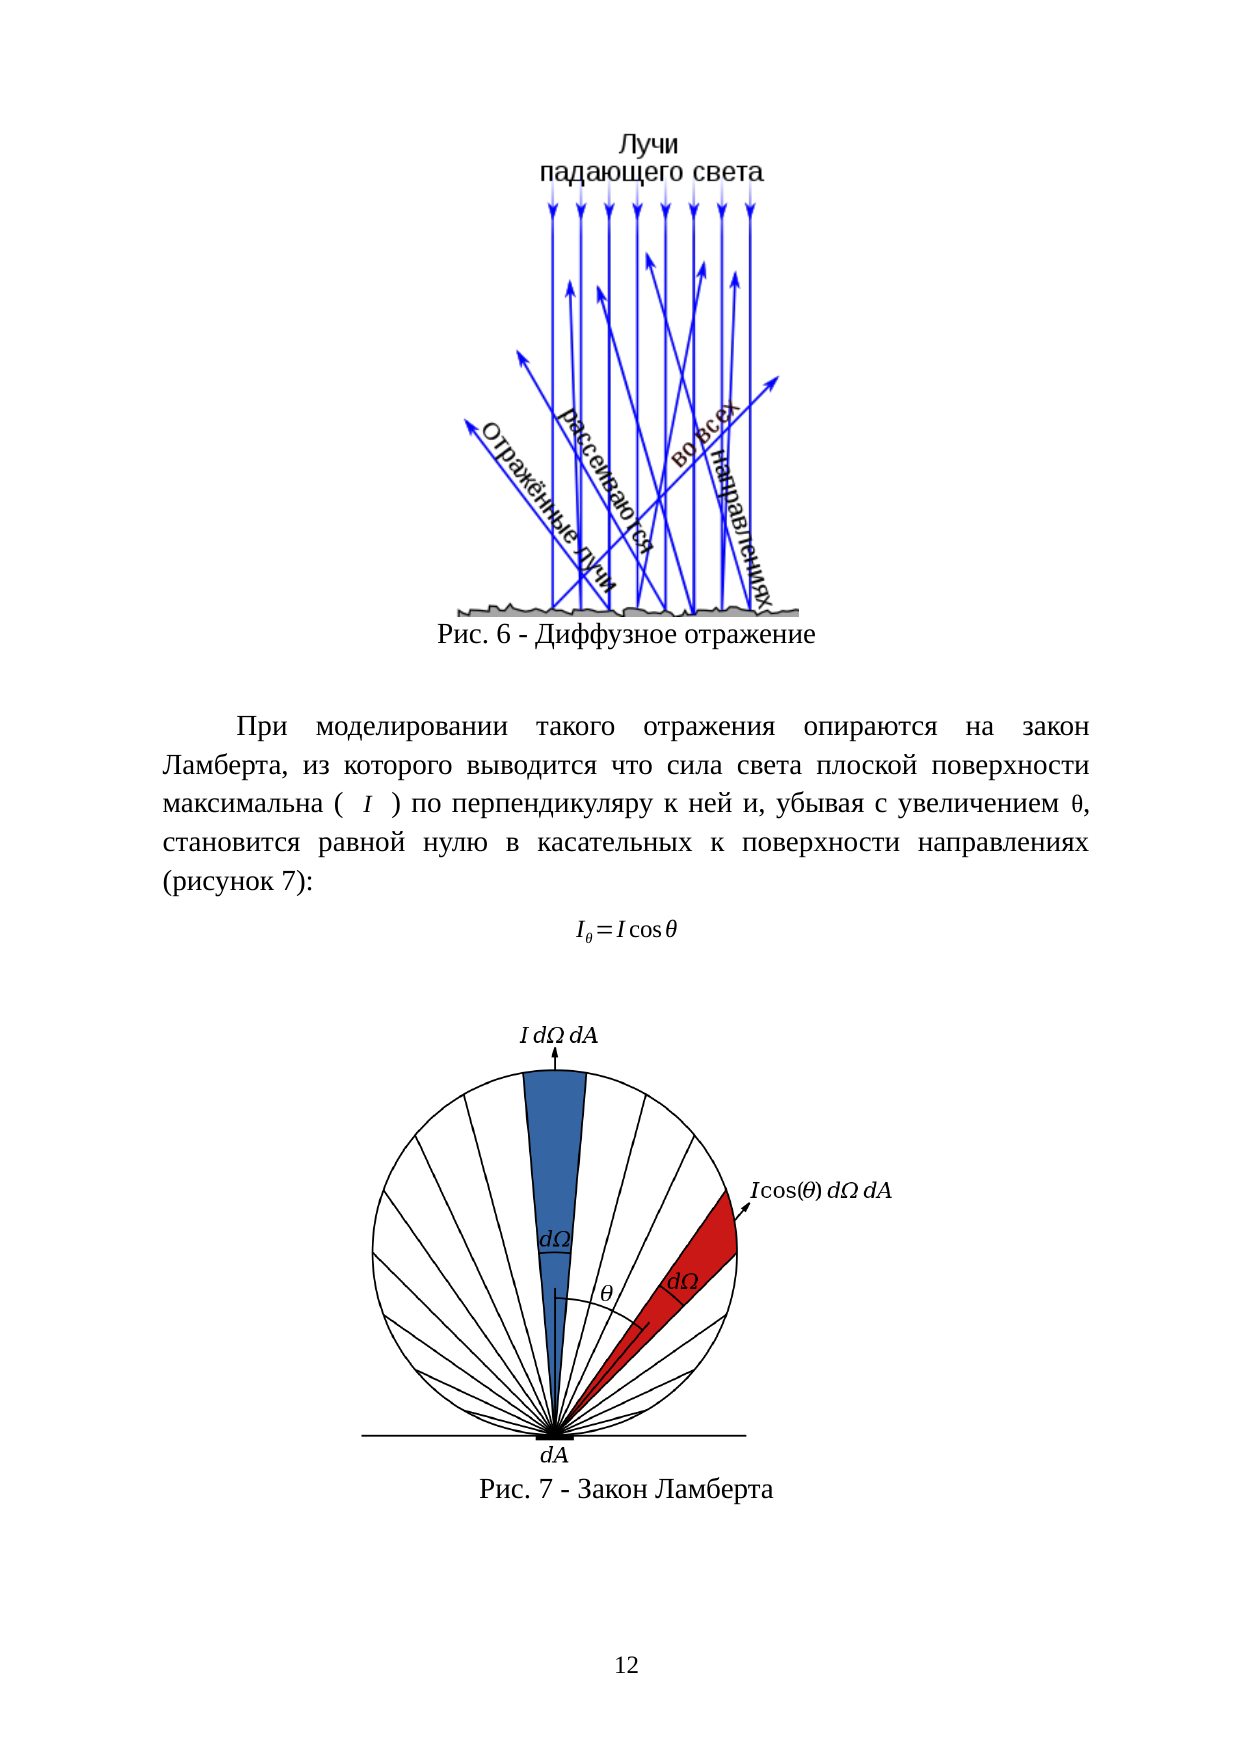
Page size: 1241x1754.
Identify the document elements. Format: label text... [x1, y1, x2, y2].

picture [453, 130, 799, 617]
picture [353, 1015, 900, 1471]
text Рис. 7 - Закон Ламберта [353, 1471, 899, 1504]
text При моделировании такого отражения опираются на закон Ламберта, из которого выводится что сила света плоской поверхности максимальна () по перпендикуляру к ней и, убывая с увеличением θ, становится равной нулю в касательных к поверхности направлениях (рисунок 7): [162, 708, 1090, 896]
text Рис. 6 - Диффузное отражение [437, 617, 816, 650]
